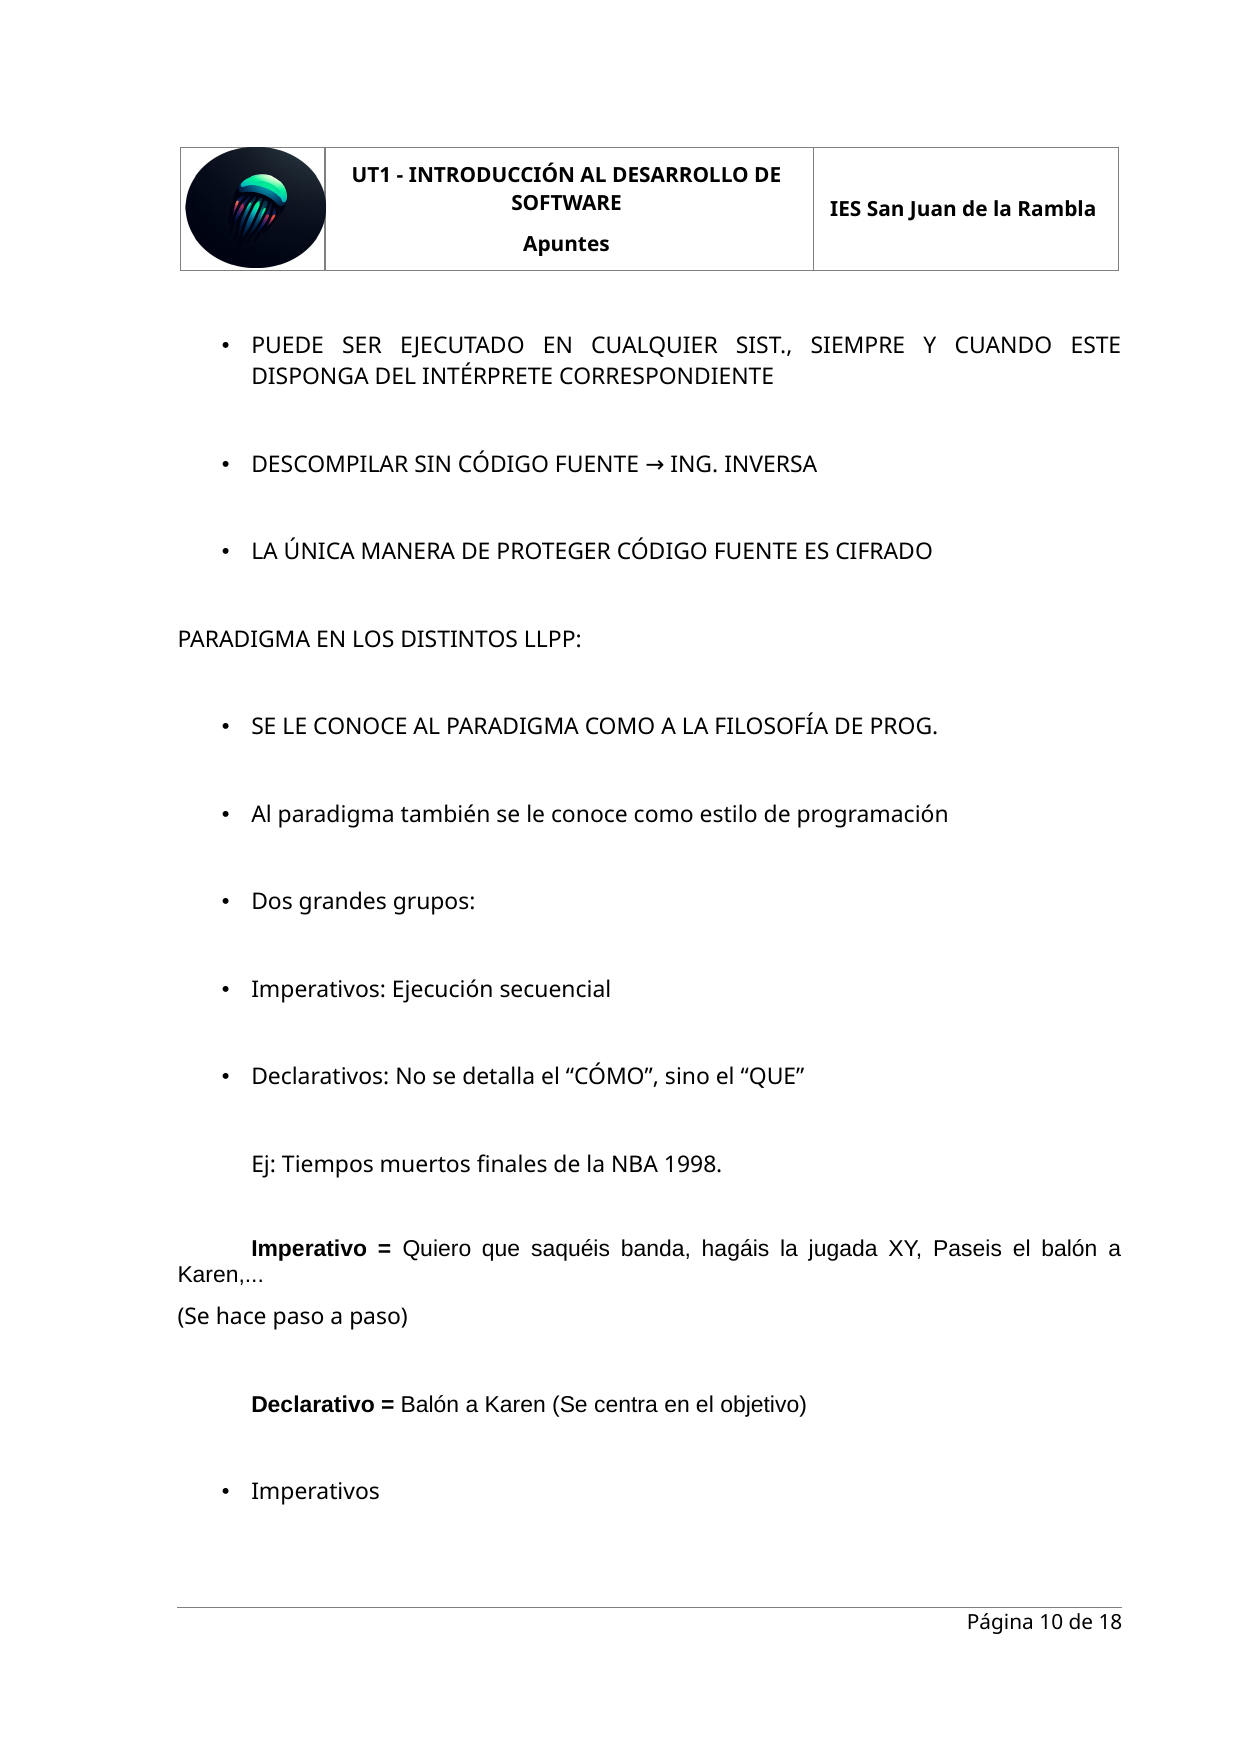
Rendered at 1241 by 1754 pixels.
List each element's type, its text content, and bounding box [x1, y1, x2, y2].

list Imperativos: Ejecución secuencial [222, 972, 1122, 1004]
text Ej: Tiempos muertos finales de la NBA 1998. [177, 1147, 1122, 1179]
list Dos grandes grupos: [222, 885, 1122, 916]
text (Se hace paso a paso) [177, 1300, 1122, 1331]
text PARADIGMA EN LOS DISTINTOS LLPP: [177, 622, 1122, 654]
list Declarativos: No se detalla el “CÓMO”, sino el “QUE” [222, 1060, 1122, 1091]
picture [185, 147, 326, 268]
list DESCOMPILAR SIN CÓDIGO FUENTE → ING. INVERSA [222, 447, 1122, 479]
list PUEDE SER EJECUTADO EN CUALQUIER SIST., SIEMPRE Y CUANDO ESTE DISPONGA DEL INTÉRPRETE CORRESPONDIENTE [222, 329, 1122, 391]
text Imperativo = Quiero que saquéis banda, hagáis la jugada XY, Paseis el balón a Karen,... [177, 1235, 1122, 1288]
list SE LE CONOCE AL PARADIGMA COMO A LA FILOSOFÍA DE PROG. [222, 710, 1122, 741]
list LA ÚNICA MANERA DE PROTEGER CÓDIGO FUENTE ES CIFRADO [222, 535, 1122, 566]
text Declarativo = Balón a Karen (Se centra en el objetivo) [177, 1388, 1122, 1419]
list Al paradigma también se le conoce como estilo de programación [222, 797, 1122, 829]
list Imperativos [222, 1475, 1122, 1506]
